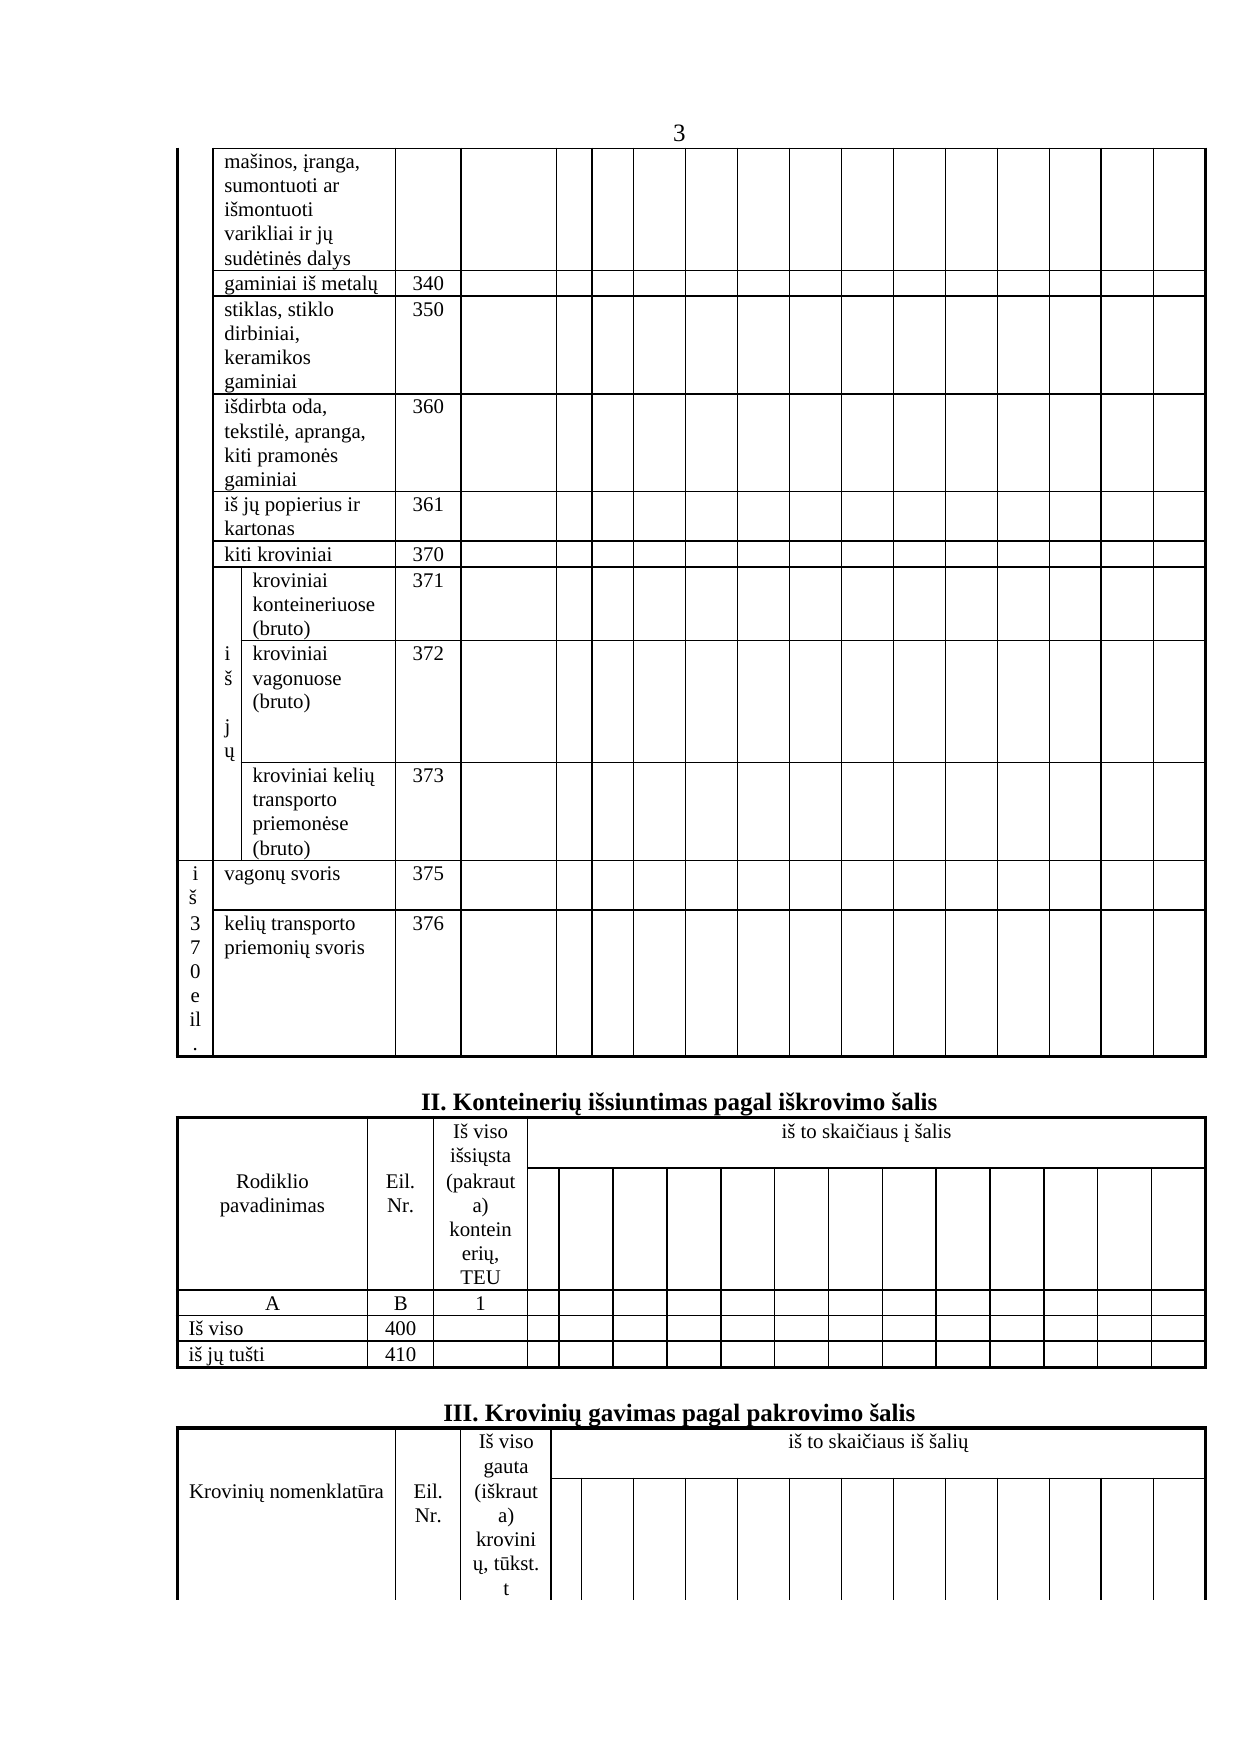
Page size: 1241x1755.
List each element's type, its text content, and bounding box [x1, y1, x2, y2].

table_cell [686, 542, 737, 566]
table_cell Iš viso [179, 1316, 367, 1340]
table_cell [1102, 641, 1153, 762]
table_cell [593, 395, 633, 491]
table_cell [738, 492, 789, 540]
table_cell [991, 1169, 1043, 1289]
table_cell [946, 641, 997, 762]
table_cell [738, 395, 789, 491]
table_cell [1102, 492, 1153, 540]
table_cell [1154, 641, 1204, 762]
table_cell [179, 393, 212, 491]
table_cell [894, 568, 945, 640]
table_cell [686, 641, 737, 762]
table_cell [1045, 1342, 1097, 1366]
table_cell [790, 149, 841, 269]
table_cell [1050, 271, 1100, 295]
table_cell [1102, 271, 1153, 295]
table_cell [528, 1291, 558, 1314]
table_cell [842, 763, 893, 859]
table_cell [738, 861, 789, 909]
table_cell [462, 149, 556, 269]
table_cell 361 [396, 492, 460, 540]
table_cell [214, 568, 241, 640]
table_cell [1045, 1169, 1097, 1289]
table_cell [1154, 861, 1204, 909]
table_cell [894, 861, 945, 909]
table_cell [462, 861, 556, 909]
table_cell 372 [396, 641, 460, 762]
table_cell [842, 395, 893, 491]
table_cell [998, 1479, 1049, 1599]
table_cell [946, 542, 997, 566]
table_cell [790, 297, 841, 393]
table_cell [528, 1316, 558, 1340]
table_cell [894, 149, 945, 269]
table_cell [883, 1316, 935, 1340]
table_cell 340 [396, 271, 460, 295]
table_cell [1154, 492, 1204, 540]
table_cell [179, 762, 212, 859]
table_cell [1154, 568, 1204, 640]
table_cell [593, 641, 633, 762]
table_cell [634, 1479, 685, 1599]
table_cell [552, 1479, 581, 1599]
table_cell [462, 395, 556, 491]
table_cell [593, 861, 633, 909]
table_cell [946, 568, 997, 640]
table_cell [790, 271, 841, 295]
table_cell [214, 762, 241, 859]
table_cell [1154, 271, 1204, 295]
table_cell [462, 568, 556, 640]
table_cell [557, 149, 591, 269]
table_cell [560, 1169, 612, 1289]
table_cell [560, 1316, 612, 1340]
table_cell [842, 297, 893, 393]
table_cell [434, 1342, 527, 1366]
text II. Konteinerių išsiuntimas pagal iškrovimo šalis [177, 1087, 1181, 1116]
table_cell [775, 1342, 828, 1366]
table_cell [614, 1316, 666, 1340]
table_cell [842, 542, 893, 566]
table_cell iš jų [214, 640, 241, 762]
table_header iš to skaičiaus iš šalių [552, 1430, 1204, 1478]
table_cell [1102, 1479, 1153, 1599]
table_cell [1050, 568, 1100, 640]
table_cell [1050, 911, 1100, 1055]
table_cell (iškrauta) krovinių, tūkst. t [461, 1478, 550, 1599]
table_cell [1154, 149, 1204, 269]
table_cell Rodiklio pavadinimas [179, 1167, 367, 1289]
table_cell A [179, 1291, 367, 1314]
table_header iš to skaičiaus į šalis [528, 1119, 1204, 1167]
table_cell [1154, 763, 1204, 859]
table_cell [998, 763, 1049, 859]
table_cell [842, 271, 893, 295]
table_cell [998, 297, 1049, 393]
table_cell [1102, 542, 1153, 566]
table_cell [998, 492, 1049, 540]
table_cell 371 [396, 568, 460, 640]
table_cell [593, 568, 633, 640]
table_cell [179, 491, 212, 540]
table_cell stiklas, stiklo dirbiniai, keramikos gaminiai [214, 297, 395, 393]
table_cell [946, 149, 997, 269]
table_cell [894, 763, 945, 859]
table_cell vagonų svoris [214, 861, 395, 909]
table_cell [998, 861, 1049, 909]
table_cell [557, 271, 591, 295]
table_cell [634, 297, 685, 393]
table_cell [686, 297, 737, 393]
table_cell [790, 568, 841, 640]
table_cell [894, 492, 945, 540]
table_cell [991, 1291, 1043, 1314]
table_cell [738, 1479, 789, 1599]
table_cell [634, 568, 685, 640]
table_header Iš viso gauta [461, 1430, 550, 1478]
table_cell [722, 1342, 774, 1366]
table_cell [593, 149, 633, 269]
table_cell [1102, 395, 1153, 491]
table_cell [790, 911, 841, 1055]
table_cell 410 [368, 1342, 433, 1366]
table_cell [560, 1291, 612, 1314]
table_cell [560, 1342, 612, 1366]
table_cell [998, 641, 1049, 762]
table_cell kroviniai konteineriuose (bruto) [242, 568, 395, 640]
table_cell 1 [434, 1291, 527, 1314]
table_cell [593, 492, 633, 540]
table_cell [1098, 1169, 1151, 1289]
table_cell 350 [396, 297, 460, 393]
table_cell išdirbta oda, tekstilė, apranga, kiti pramonės gaminiai [214, 395, 395, 491]
table_cell [937, 1316, 989, 1340]
table_cell [1154, 1479, 1204, 1599]
table_cell [668, 1316, 720, 1340]
table_cell [179, 540, 212, 566]
table_cell [1045, 1291, 1097, 1314]
table_cell [738, 297, 789, 393]
table_cell [1050, 763, 1100, 859]
table_cell iš jų popierius ir kartonas [214, 492, 395, 540]
table_cell [179, 566, 212, 640]
table_cell [738, 149, 789, 269]
table_cell [557, 911, 591, 1055]
table_cell B [368, 1291, 433, 1314]
table_cell [894, 395, 945, 491]
table_cell [738, 568, 789, 640]
table_header [368, 1119, 433, 1167]
table_cell [894, 271, 945, 295]
table_cell [998, 395, 1049, 491]
table_cell [946, 297, 997, 393]
table_cell [614, 1169, 666, 1289]
table_cell [686, 763, 737, 859]
table_cell iš jų tušti [179, 1342, 367, 1366]
table_cell [462, 641, 556, 762]
table_cell [434, 1316, 527, 1340]
table_cell [634, 641, 685, 762]
table_cell [1102, 763, 1153, 859]
table_cell [634, 861, 685, 909]
table_cell [722, 1316, 774, 1340]
table_cell [790, 641, 841, 762]
table_cell [462, 271, 556, 295]
table_cell [991, 1316, 1043, 1340]
table_cell [686, 861, 737, 909]
table_cell [946, 395, 997, 491]
table_cell [894, 641, 945, 762]
text III. Krovinių gavimas pagal pakrovimo šalis [177, 1398, 1181, 1426]
table_cell [790, 542, 841, 566]
table_cell [998, 542, 1049, 566]
table_cell [686, 492, 737, 540]
table_cell [842, 149, 893, 269]
table_cell 375 [396, 861, 460, 909]
table_cell [179, 270, 212, 295]
table_cell [946, 911, 997, 1055]
table_cell [1102, 911, 1153, 1055]
table_cell [998, 568, 1049, 640]
table_cell [686, 1479, 737, 1599]
table_cell (pakrauta) konteinerių, TEU [434, 1167, 527, 1289]
table_cell [937, 1342, 989, 1366]
table_cell [790, 492, 841, 540]
table_cell [1050, 641, 1100, 762]
table_cell [998, 149, 1049, 269]
table_cell [998, 911, 1049, 1055]
table_cell [894, 911, 945, 1055]
table_cell [462, 911, 556, 1055]
table_cell [1152, 1169, 1204, 1289]
table_cell [894, 542, 945, 566]
table_cell [894, 1479, 945, 1599]
table_cell [842, 1479, 893, 1599]
table_cell [614, 1291, 666, 1314]
table_cell [722, 1291, 774, 1314]
table_cell [829, 1316, 882, 1340]
table_cell [593, 911, 633, 1055]
table_cell [634, 395, 685, 491]
table_cell [462, 297, 556, 393]
table_cell 360 [396, 395, 460, 491]
table_cell [614, 1342, 666, 1366]
table_cell [883, 1342, 935, 1366]
table_cell [528, 1169, 558, 1289]
table_cell [557, 763, 591, 859]
table_cell [557, 542, 591, 566]
table_cell [790, 395, 841, 491]
table_cell [593, 271, 633, 295]
table_cell [775, 1316, 828, 1340]
table_cell [634, 763, 685, 859]
table_cell [1098, 1316, 1151, 1340]
table_cell [1098, 1342, 1151, 1366]
table_cell [998, 271, 1049, 295]
table_cell [668, 1342, 720, 1366]
table_cell 373 [396, 763, 460, 859]
table_cell [1152, 1291, 1204, 1314]
table_cell [593, 297, 633, 393]
table_cell [1050, 395, 1100, 491]
table_cell [738, 911, 789, 1055]
table_cell [179, 148, 212, 269]
table_cell [1154, 911, 1204, 1055]
table_cell [557, 568, 591, 640]
table_cell [1102, 568, 1153, 640]
table_cell [462, 763, 556, 859]
table_cell 370 [396, 542, 460, 566]
table_cell [462, 542, 556, 566]
table_cell [829, 1342, 882, 1366]
table_cell [686, 568, 737, 640]
table_cell [1102, 861, 1153, 909]
table_header Iš viso išsiųsta [434, 1119, 527, 1167]
table_cell [738, 271, 789, 295]
table_cell [1154, 542, 1204, 566]
table_cell Krovinių nomenklatūra [179, 1478, 395, 1599]
table_cell [1154, 297, 1204, 393]
table_cell kelių transporto priemonių svoris [214, 911, 395, 1055]
table_cell [686, 149, 737, 269]
table_cell kroviniai kelių transporto priemonėse (bruto) [242, 763, 395, 859]
table_cell Eil. Nr. [368, 1167, 433, 1289]
table_cell 400 [368, 1316, 433, 1340]
table_cell [1050, 297, 1100, 393]
table_cell [634, 492, 685, 540]
table_cell [1154, 395, 1204, 491]
table_cell [946, 271, 997, 295]
table_cell [634, 911, 685, 1055]
table_cell [593, 763, 633, 859]
table_cell [528, 1342, 558, 1366]
table_cell [686, 271, 737, 295]
table_header [179, 1119, 367, 1167]
table_cell [179, 640, 212, 762]
table_cell [937, 1291, 989, 1314]
table_cell [686, 911, 737, 1055]
table_cell 370 eil. [179, 909, 212, 1055]
table_cell [557, 641, 591, 762]
table_cell [634, 542, 685, 566]
table_cell [829, 1169, 882, 1289]
table_cell [557, 861, 591, 909]
table_cell [462, 492, 556, 540]
table_cell [790, 763, 841, 859]
table_cell [179, 295, 212, 393]
table_cell [668, 1291, 720, 1314]
table_cell [686, 395, 737, 491]
table_cell [842, 861, 893, 909]
table_cell [775, 1169, 828, 1289]
table_cell [582, 1479, 633, 1599]
table_cell 376 [396, 911, 460, 1055]
table_cell [946, 861, 997, 909]
table_cell [1050, 1479, 1100, 1599]
table_cell [738, 641, 789, 762]
table_cell [842, 568, 893, 640]
table_cell [775, 1291, 828, 1314]
table_cell [1152, 1316, 1204, 1340]
table_cell [829, 1291, 882, 1314]
table_cell [1152, 1342, 1204, 1366]
table_cell [1050, 149, 1100, 269]
table_cell [1045, 1316, 1097, 1340]
table_cell [738, 542, 789, 566]
table_cell [557, 297, 591, 393]
table_cell [634, 149, 685, 269]
table_cell [668, 1169, 720, 1289]
table_cell [557, 492, 591, 540]
table_cell [1050, 492, 1100, 540]
table_cell [894, 297, 945, 393]
table_cell mašinos, įranga, sumontuoti ar išmontuoti varikliai ir jų sudėtinės dalys [214, 149, 395, 269]
table_cell [634, 271, 685, 295]
table_cell [946, 1479, 997, 1599]
table_cell [937, 1169, 989, 1289]
table_cell [946, 492, 997, 540]
table_cell [842, 641, 893, 762]
table_cell [946, 763, 997, 859]
table_cell kiti kroviniai [214, 542, 395, 566]
table_cell kroviniai vagonuose (bruto) [242, 641, 395, 762]
table_cell [842, 911, 893, 1055]
table_cell gaminiai iš metalų [214, 271, 395, 295]
table_cell [883, 1169, 935, 1289]
table_cell [557, 395, 591, 491]
table_cell [991, 1342, 1043, 1366]
table_cell [883, 1291, 935, 1314]
table_cell [1050, 861, 1100, 909]
table_header [179, 1430, 395, 1478]
table_cell [396, 149, 460, 269]
table_cell [790, 861, 841, 909]
table_header [396, 1430, 460, 1478]
table_cell [1102, 149, 1153, 269]
table_cell [1050, 542, 1100, 566]
table_cell [593, 542, 633, 566]
table_cell [790, 1479, 841, 1599]
table_cell [842, 492, 893, 540]
table_cell [1102, 297, 1153, 393]
table_cell [722, 1169, 774, 1289]
table_cell [1098, 1291, 1151, 1314]
table_cell [738, 763, 789, 859]
table_cell iš [179, 861, 212, 909]
table_cell Eil. Nr. [396, 1478, 460, 1599]
